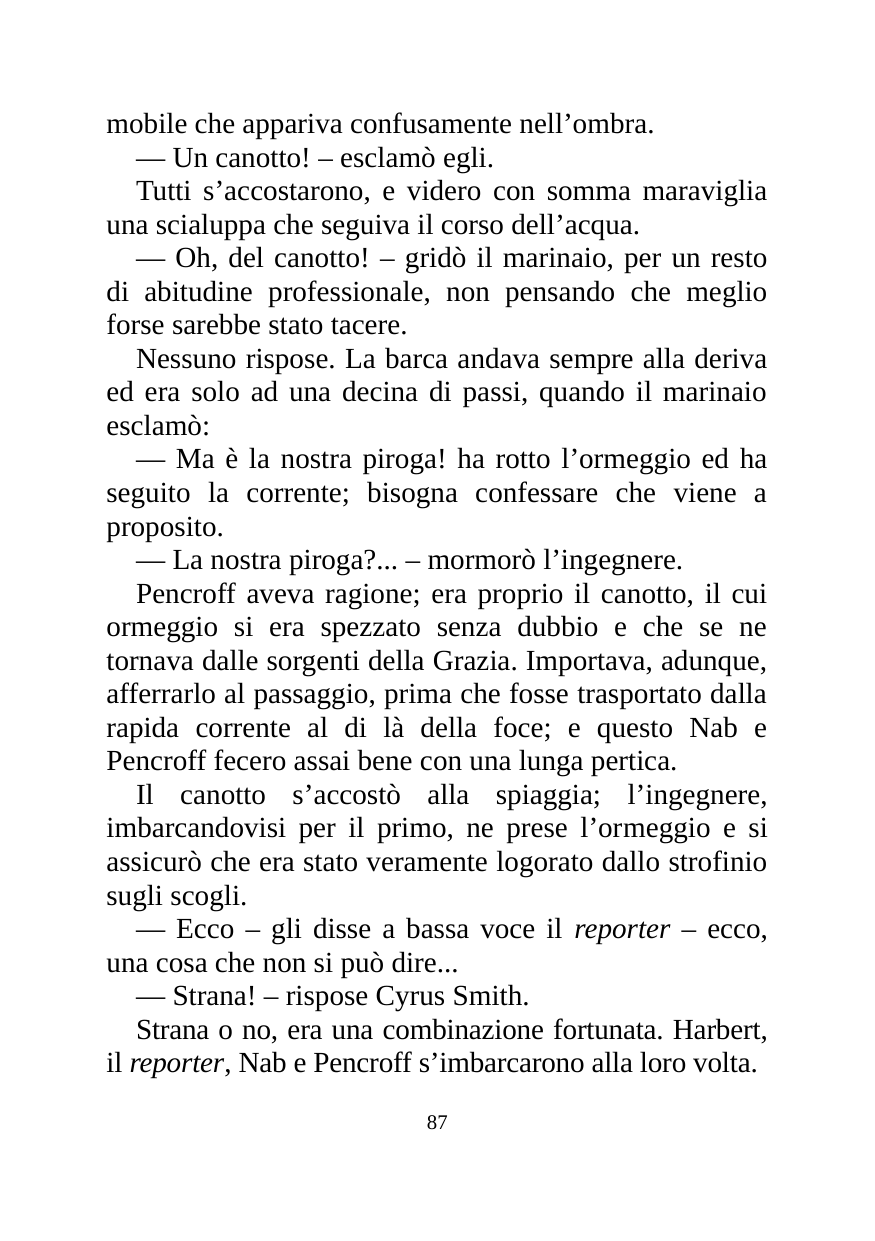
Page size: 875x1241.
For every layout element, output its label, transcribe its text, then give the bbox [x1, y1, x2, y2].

text Il canotto s’accostò alla spiaggia; l’ingegnere, imbarcandovisi per il primo, ne prese l’ormeggio e si assicurò che era stato veramente logorato dallo strofinio sugli scogli. [106, 777, 768, 911]
text — Strana! ‒ rispose Cyrus Smith. [106, 978, 768, 1012]
text — Ecco ‒ gli disse a bassa voce il reporter ‒ ecco, una cosa che non si può dire... [106, 911, 768, 978]
text — Un canotto! ‒ esclamò egli. [106, 140, 768, 173]
text mobile che appariva confusamente nell’ombra. [106, 106, 768, 140]
text — Ma è la nostra piroga! ha rotto l’ormeggio ed ha seguito la corrente; bisogna confessare che viene a proposito. [106, 442, 768, 542]
text — La nostra piroga?... ‒ mormorò l’ingegnere. [106, 542, 768, 576]
text Pencroff aveva ragione; era proprio il canotto, il cui ormeggio si era spezzato senza dubbio e che se ne tornava dalle sorgenti della Grazia. Importava, adunque, afferrarlo al passaggio, prima che fosse trasportato dalla rapida corrente al di là della foce; e questo Nab e Pencroff fecero assai bene con una lunga pertica. [106, 576, 768, 777]
text — Oh, del canotto! ‒ gridò il marinaio, per un resto di abitudine professionale, non pensando che meglio forse sarebbe stato tacere. [106, 240, 768, 341]
text Nessuno rispose. La barca andava sempre alla deriva ed era solo ad una decina di passi, quando il marinaio esclamò: [106, 341, 768, 442]
text Strana o no, era una combinazione fortunata. Harbert, il reporter, Nab e Pencroff s’imbarcarono alla loro volta. [106, 1012, 768, 1079]
text Tutti s’accostarono, e videro con somma maraviglia una scialuppa che seguiva il corso dell’acqua. [106, 173, 768, 240]
